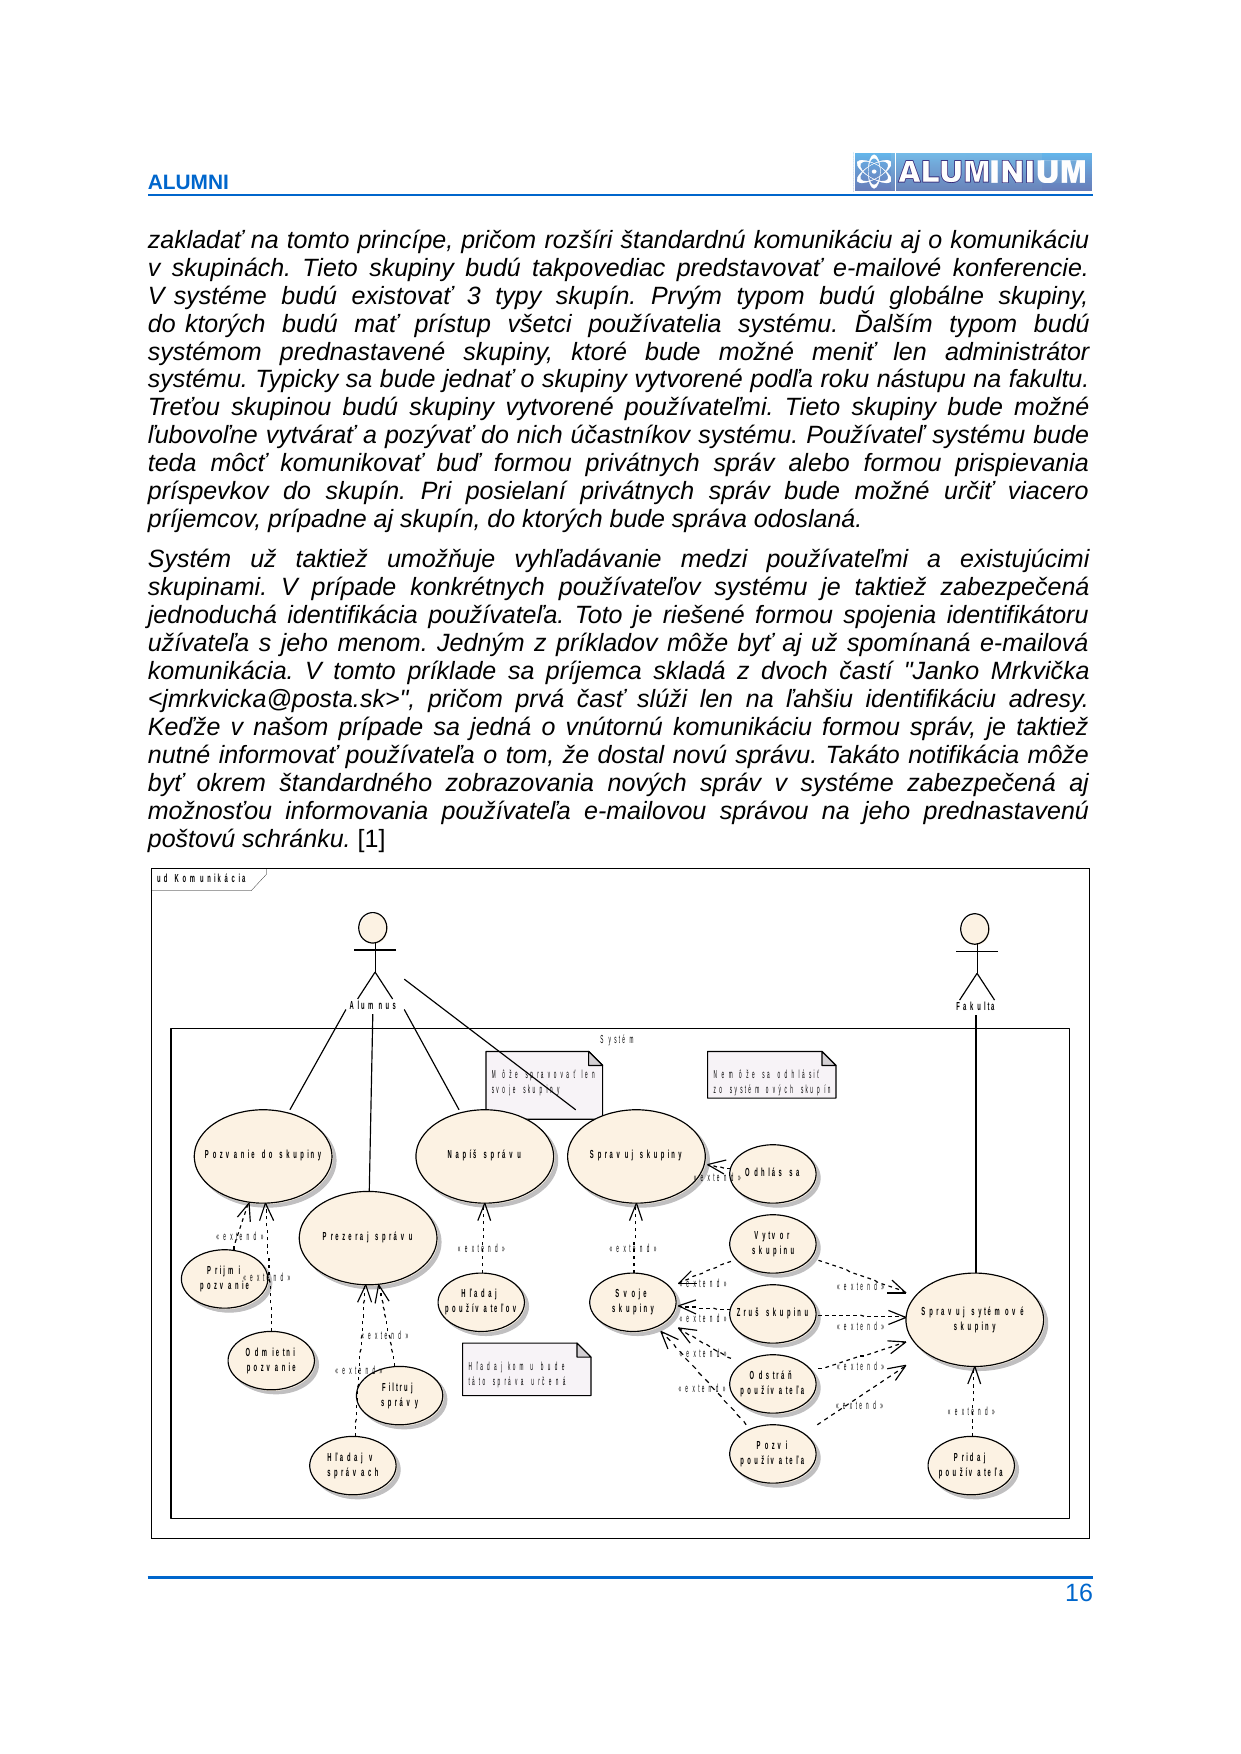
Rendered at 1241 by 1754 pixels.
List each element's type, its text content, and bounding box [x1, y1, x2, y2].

text Systém už taktiež umožňuje vyhľadávanie medzi používateľmi a existujúcimi skupinami. V prípade konkrétnych používateľov systému je taktiež zabezpečená jednoduchá identifikácia používateľa. Toto je riešené formou spojenia identifikátoru užívateľa s jeho menom. Jedným z príkladov môže byť aj už spomínaná e-mailová komunikácia. V tomto príklade sa príjemca skladá z dvoch častí "Janko Mrkvička <jmrkvicka@posta.sk>", pričom prvá časť slúži len na ľahšiu identifikáciu adresy. Keďže v našom prípade sa jedná o vnútornú komunikáciu formou správ, je taktiež nutné informovať používateľa o tom, že dostal novú správu. Takáto notifikácia môže byť okrem štandardného zobrazovania nových správ v systéme zabezpečená aj možnosťou informovania používateľa e-mailovou správou na jeho prednastavenú poštovú schránku. [1] [148, 545, 1093, 852]
text zakladať na tomto princípe, pričom rozšíri štandardnú komunikáciu aj o komunikáciu v skupinách. Tieto skupiny budú takpovediac predstavovať e-mailové konferencie. V systéme budú existovať 3 typy skupín. Prvým typom budú globálne skupiny, do ktorých budú mať prístup všetci používatelia systému. Ďalším typom budú systémom prednastavené skupiny, ktoré bude možné meniť len administrátor systému. Typicky sa bude jednať o skupiny vytvorené podľa roku nástupu na fakultu. Treťou skupinou budú skupiny vytvorené používateľmi. Tieto skupiny bude možné ľubovoľne vytvárať a pozývať do nich účastníkov systému. Používateľ systému bude teda môcť komunikovať buď formou privátnych správ alebo formou prispievania príspevkov do skupín. Pri posielaní privátnych správ bude možné určiť viacero príjemcov, prípadne aj skupín, do ktorých bude správa odoslaná. [148, 226, 1093, 533]
